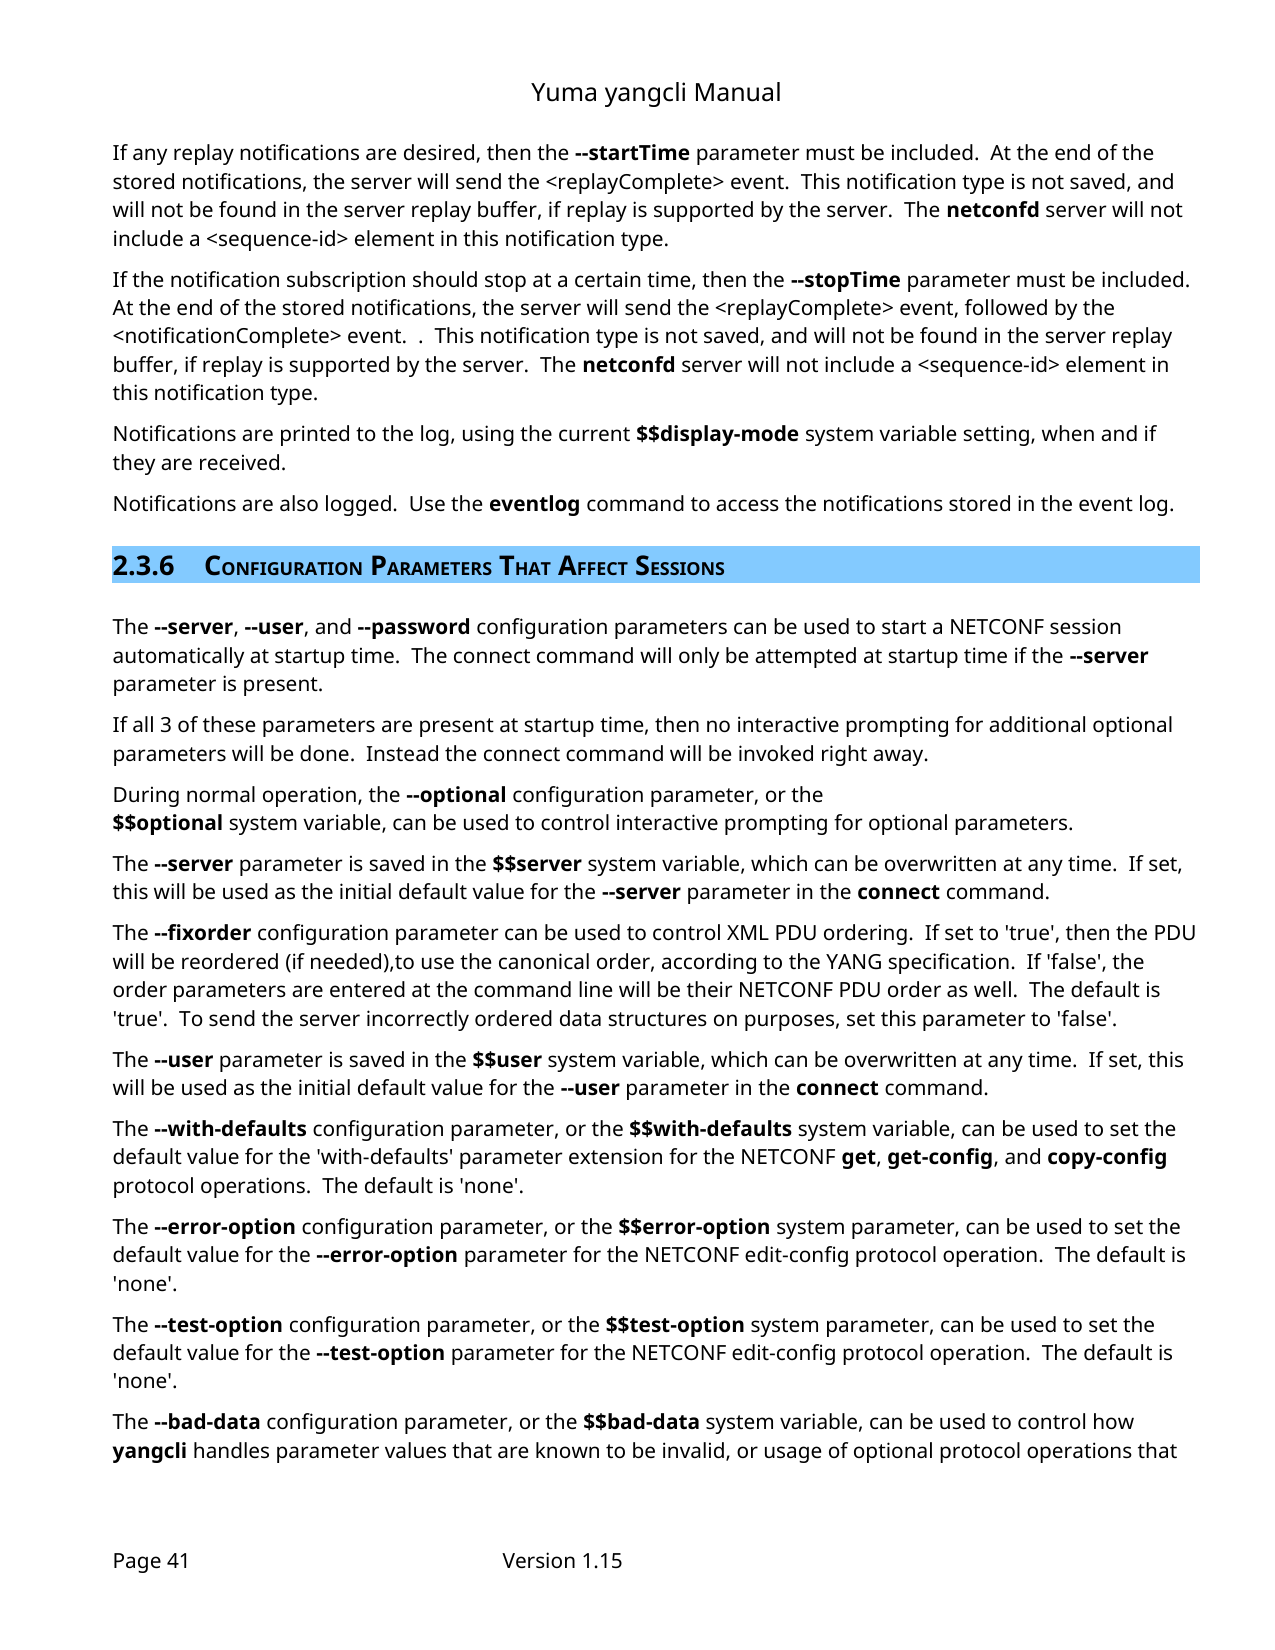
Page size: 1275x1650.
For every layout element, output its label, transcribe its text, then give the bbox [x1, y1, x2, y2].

text During normal operation, the --optional configuration parameter, or the $$optional system variable, can be used to control interactive prompting for optional parameters. [112, 780, 1200, 837]
text The --bad-data configuration parameter, or the $$bad-data system variable, can be used to control how yangcli handles parameter values that are known to be invalid, or usage of optional protocol operations that [112, 1407, 1200, 1464]
text The --user parameter is saved in the $$user system variable, which can be overwritten at any time. If set, this will be used as the initial default value for the --user parameter in the connect command. [112, 1045, 1200, 1102]
text The --server, --user, and --password configuration parameters can be used to start a NETCONF session automatically at startup time. The connect command will only be attempted at startup time if the --server parameter is present. [112, 612, 1200, 698]
text The --server parameter is saved in the $$server system variable, which can be overwritten at any time. If set, this will be used as the initial default value for the --server parameter in the connect command. [112, 849, 1200, 906]
text The --with-defaults configuration parameter, or the $$with-defaults system variable, can be used to set the default value for the 'with-defaults' parameter extension for the NETCONF get, get-config, and copy-config protocol operations. The default is 'none'. [112, 1114, 1200, 1199]
text If any replay notifications are desired, then the --startTime parameter must be included. At the end of the stored notifications, the server will send the <replayComplete> event. This notification type is not saved, and will not be found in the server replay buffer, if replay is supported by the server. The netconfd server will not include a <sequence-id> element in this notification type. [112, 138, 1200, 252]
text The --error-option configuration parameter, or the $$error-option system parameter, can be used to set the default value for the --error-option parameter for the NETCONF edit-config protocol operation. The default is 'none'. [112, 1212, 1200, 1297]
text The --fixorder configuration parameter can be used to control XML PDU ordering. If set to 'true', then the PDU will be reordered (if needed),to use the canonical order, according to the YANG specification. If 'false', the order parameters are entered at the command line will be their NETCONF PDU order as well. The default is 'true'. To send the server incorrectly ordered data structures on purposes, set this parameter to 'false'. [112, 918, 1200, 1032]
text Notifications are also logged. Use the eventlog command to access the notifications stored in the event log. [112, 489, 1200, 517]
text If all 3 of these parameters are present at startup time, then no interactive prompting for additional optional parameters will be done. Instead the connect command will be invoked right away. [112, 710, 1200, 767]
subtitle Configuration Parameters That Affect Sessions [112, 546, 1200, 583]
text If the notification subscription should stop at a certain time, then the --stopTime parameter must be included. At the end of the stored notifications, the server will send the <replayComplete> event, followed by the <notificationComplete> event. . This notification type is not saved, and will not be found in the server replay buffer, if replay is supported by the server. The netconfd server will not include a <sequence-id> element in this notification type. [112, 265, 1200, 407]
text Notifications are printed to the log, using the current $$display-mode system variable setting, when and if they are received. [112, 419, 1200, 476]
text The --test-option configuration parameter, or the $$test-option system parameter, can be used to set the default value for the --test-option parameter for the NETCONF edit-config protocol operation. The default is 'none'. [112, 1310, 1200, 1395]
